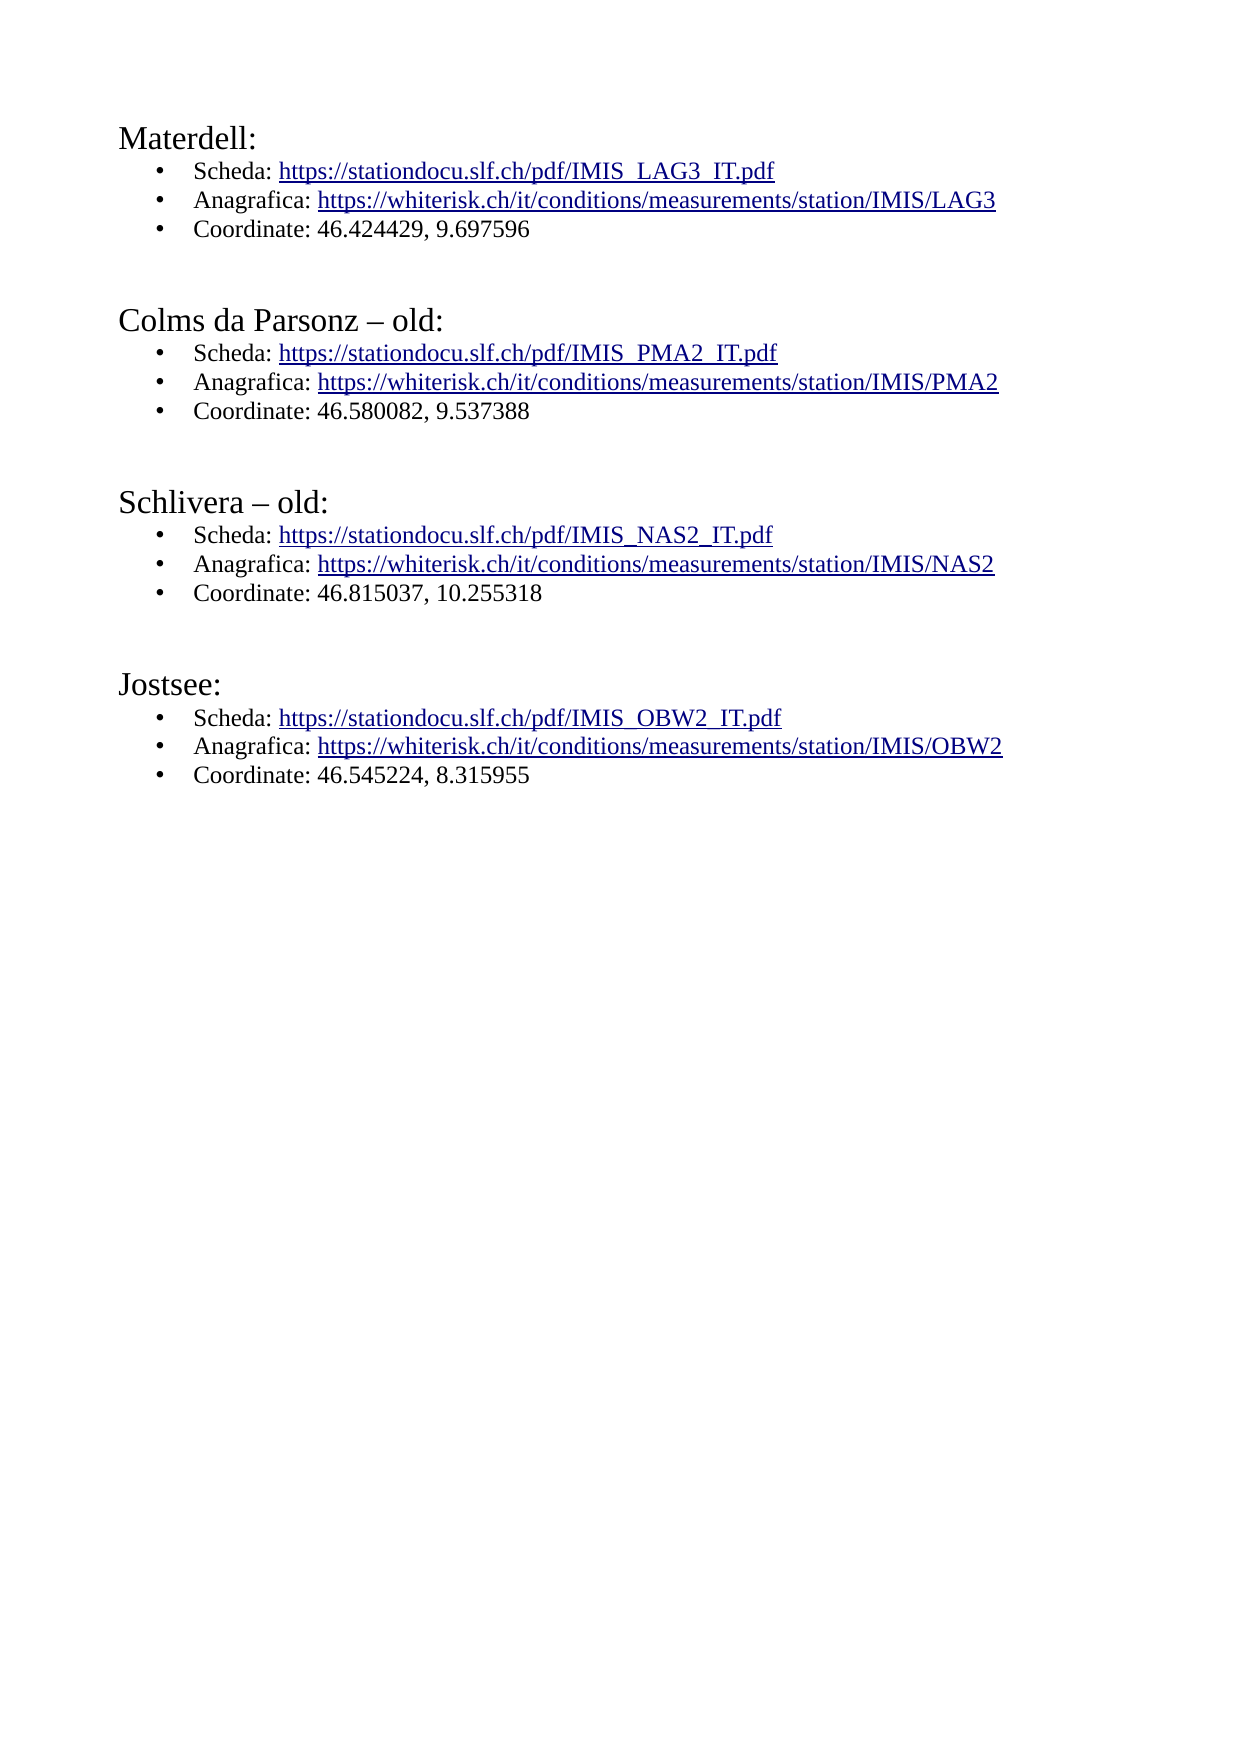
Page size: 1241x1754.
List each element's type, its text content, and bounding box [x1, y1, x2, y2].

list Anagrafica: https://whiterisk.ch/it/conditions/measurements/station/IMIS/PMA2 [156, 367, 1122, 396]
list Scheda: https://stationdocu.slf.ch/pdf/IMIS_PMA2_IT.pdf [156, 338, 1122, 367]
text Materdell: [118, 118, 1122, 156]
list Scheda: https://stationdocu.slf.ch/pdf/IMIS_NAS2_IT.pdf [156, 521, 1122, 549]
text Jostsee: [118, 664, 1122, 703]
list Anagrafica: https://whiterisk.ch/it/conditions/measurements/station/IMIS/OBW2 [156, 731, 1122, 760]
list Coordinate: 46.424429, 9.697596 [156, 214, 1122, 243]
list Coordinate: 46.815037, 10.255318 [156, 578, 1122, 607]
list Anagrafica: https://whiterisk.ch/it/conditions/measurements/station/IMIS/NAS2 [156, 549, 1122, 578]
list Coordinate: 46.580082, 9.537388 [156, 396, 1122, 425]
text Schlivera – old: [118, 482, 1122, 521]
list Scheda: https://stationdocu.slf.ch/pdf/IMIS_LAG3_IT.pdf [156, 156, 1122, 185]
list Scheda: https://stationdocu.slf.ch/pdf/IMIS_OBW2_IT.pdf [156, 703, 1122, 731]
list Anagrafica: https://whiterisk.ch/it/conditions/measurements/station/IMIS/LAG3 [156, 185, 1122, 214]
list Coordinate: 46.545224, 8.315955 [156, 760, 1122, 789]
text Colms da Parsonz – old: [118, 300, 1122, 338]
